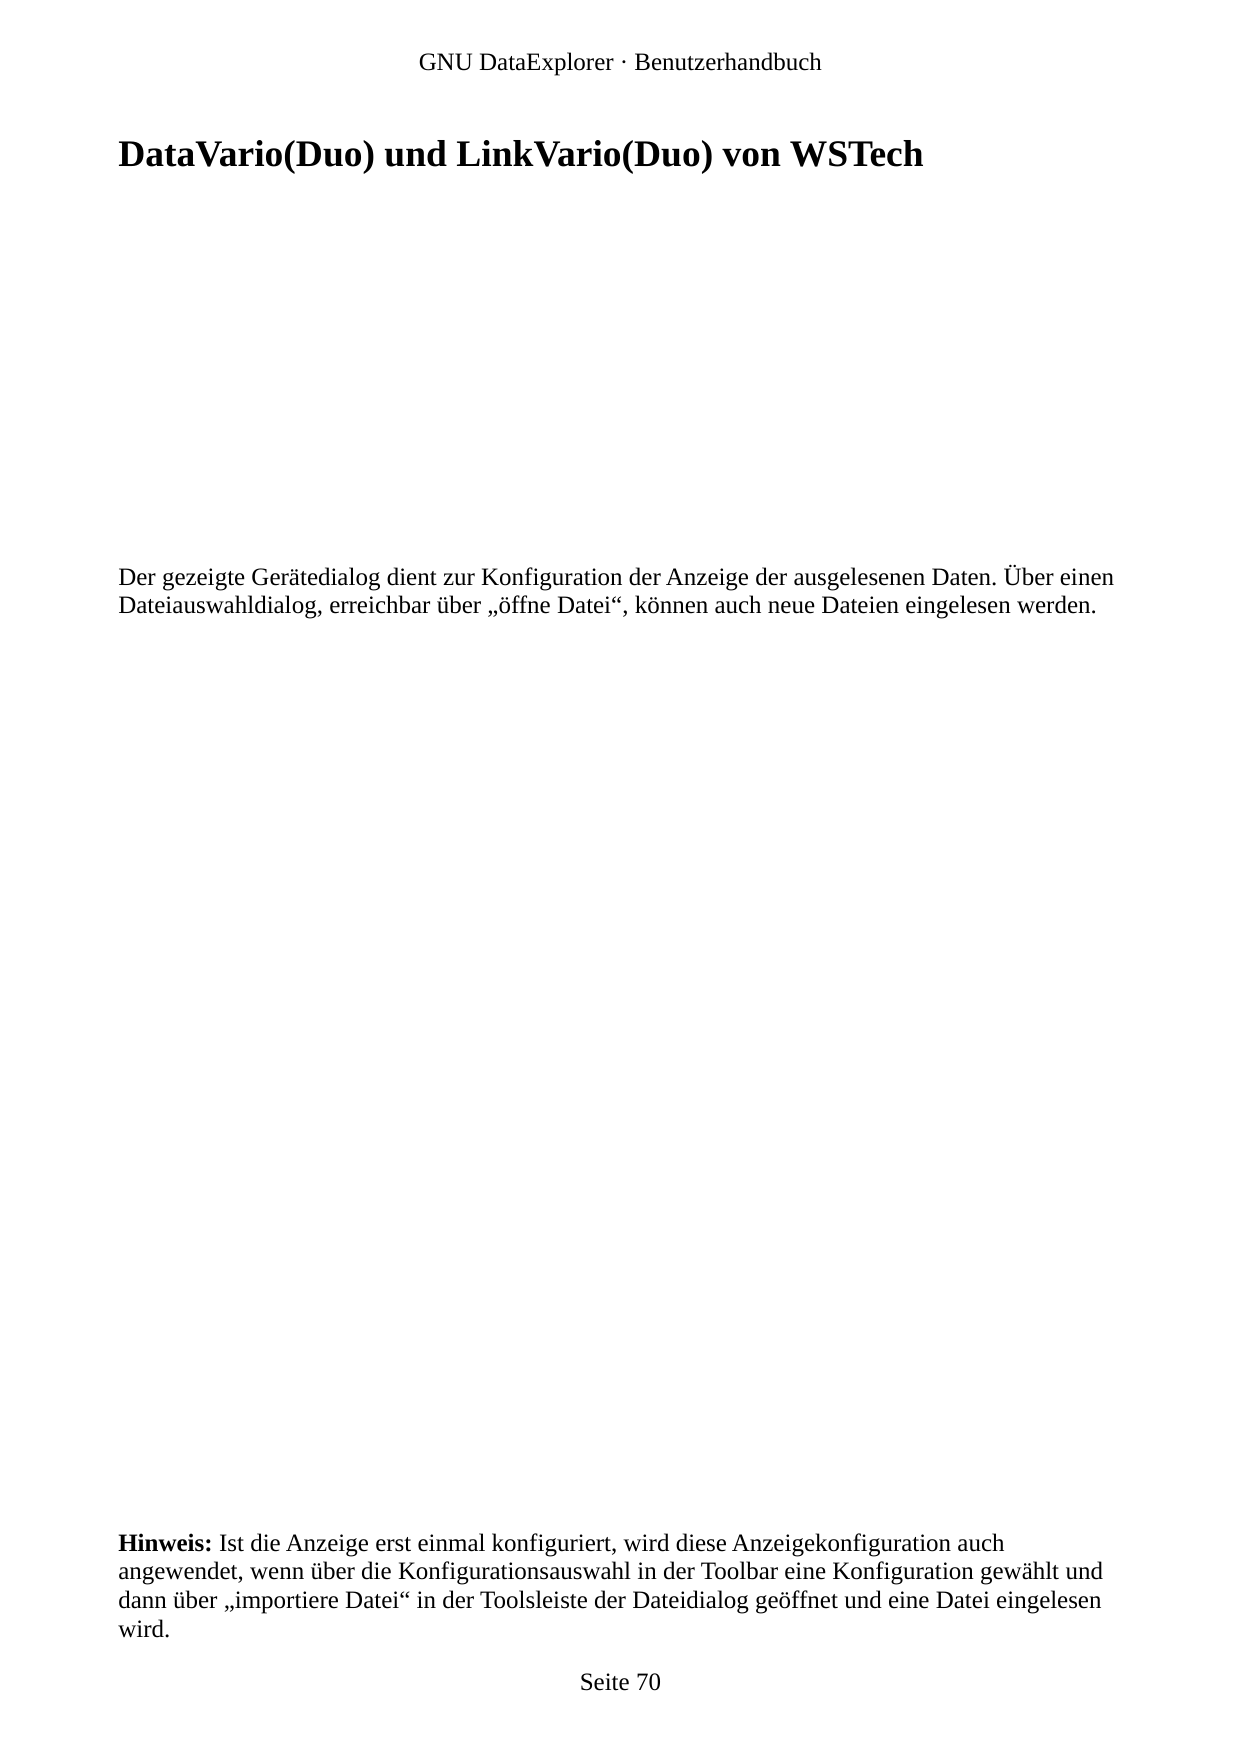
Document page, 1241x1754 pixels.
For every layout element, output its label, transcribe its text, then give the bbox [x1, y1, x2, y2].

text Der gezeigte Gerätedialog dient zur Konfiguration der Anzeige der ausgelesenen Daten. Über einen Dateiauswahldialog, erreichbar über „öffne Datei“, können auch neue Dateien eingelesen werden. [118, 562, 1122, 619]
text Hinweis: Ist die Anzeige erst einmal konfiguriert, wird diese Anzeigekonfiguration auch angewendet, wenn über die Konfigurationsauswahl in der Toolbar eine Konfiguration gewählt und dann über „importiere Datei“ in der Toolsleiste der Dateidialog geöffnet und eine Datei eingelesen wird. [118, 1528, 1122, 1643]
subtitle DataVario(Duo) und LinkVario(Duo) von WSTech [118, 131, 1122, 174]
